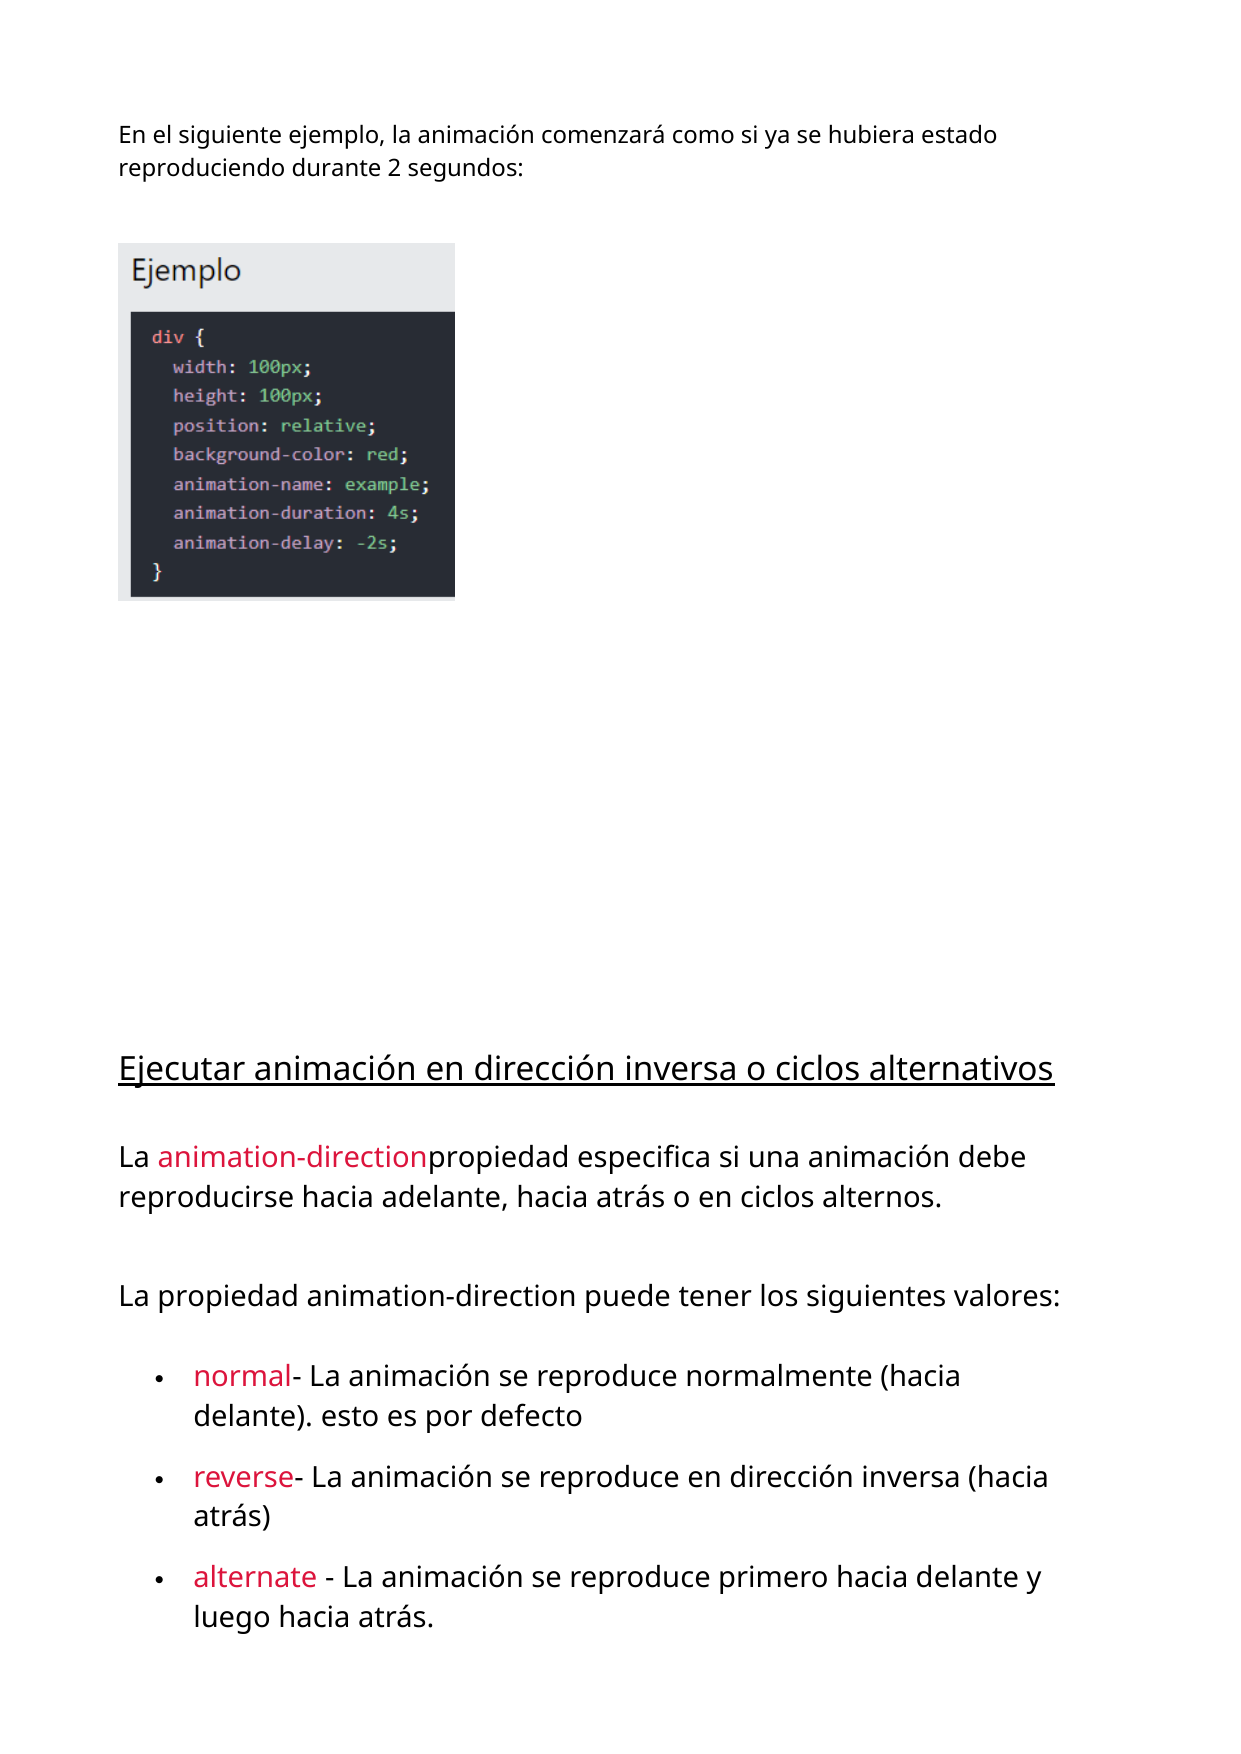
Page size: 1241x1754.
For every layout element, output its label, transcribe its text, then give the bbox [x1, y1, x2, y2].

text En el siguiente ejemplo, la animación comenzará como si ya se hubiera estado reproduciendo durante 2 segundos: [118, 118, 1122, 183]
list alternate - La animación se reproduce primero hacia delante y luego hacia atrás. [156, 1556, 1122, 1636]
subtitle Ejecutar animación en dirección inversa o ciclos alternativos [118, 1045, 1122, 1091]
text La animation-directionpropiedad especifica si una animación debe reproducirse hacia adelante, hacia atrás o en ciclos alternos. [118, 1136, 1122, 1216]
list reverse- La animación se reproduce en dirección inversa (hacia atrás) [156, 1456, 1122, 1535]
text La propiedad animation-direction puede tener los siguientes valores: [118, 1276, 1122, 1315]
list normal- La animación se reproduce normalmente (hacia delante). esto es por defecto [156, 1356, 1122, 1435]
